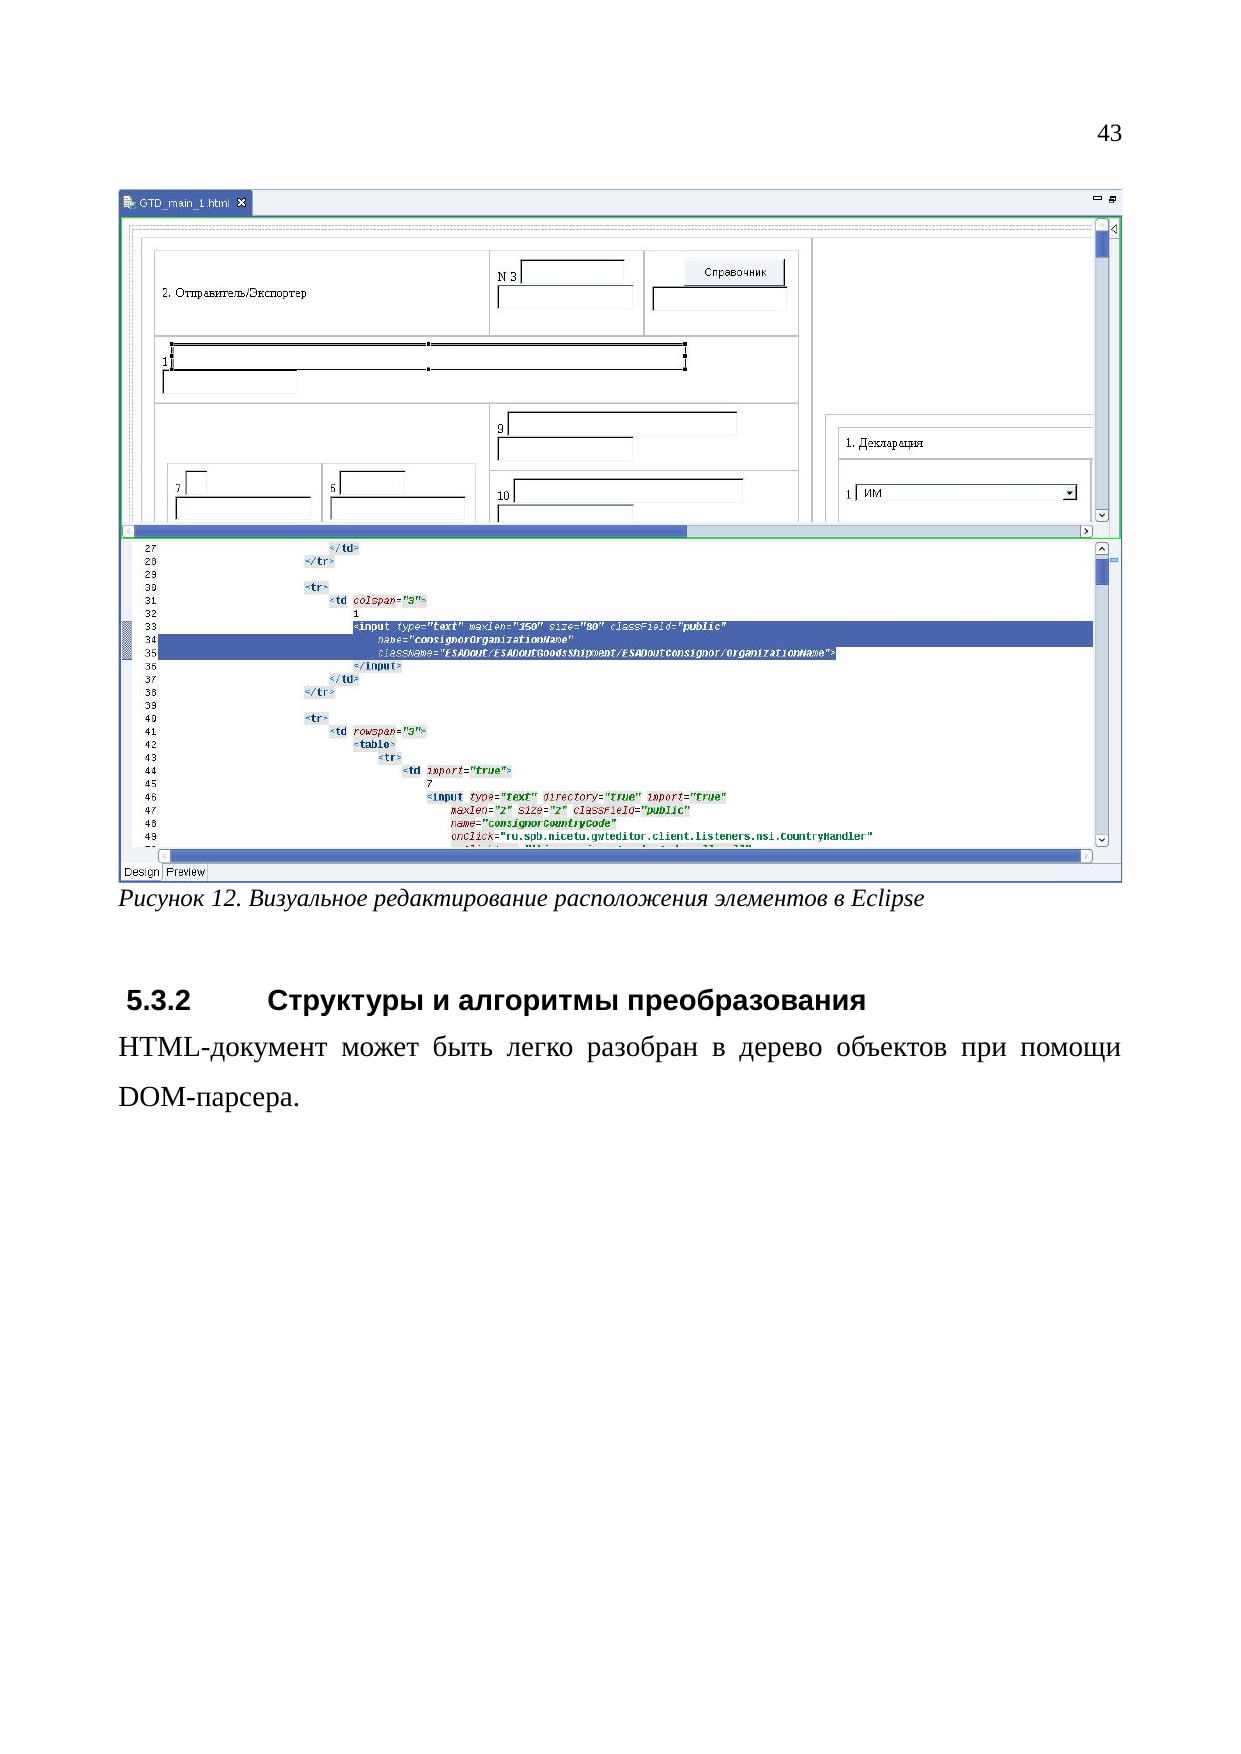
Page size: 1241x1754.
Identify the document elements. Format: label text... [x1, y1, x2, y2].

list HTML-документ может быть легко разобран в дерево объектов при помощи DOM-парсера. [81, 1029, 1122, 1113]
picture [118, 189, 1123, 883]
text Рисунок 12. Визуальное редактирование расположения элементов в Eclipse [118, 883, 1122, 912]
subtitle Структуры и алгоритмы преобразования [118, 983, 1122, 1016]
